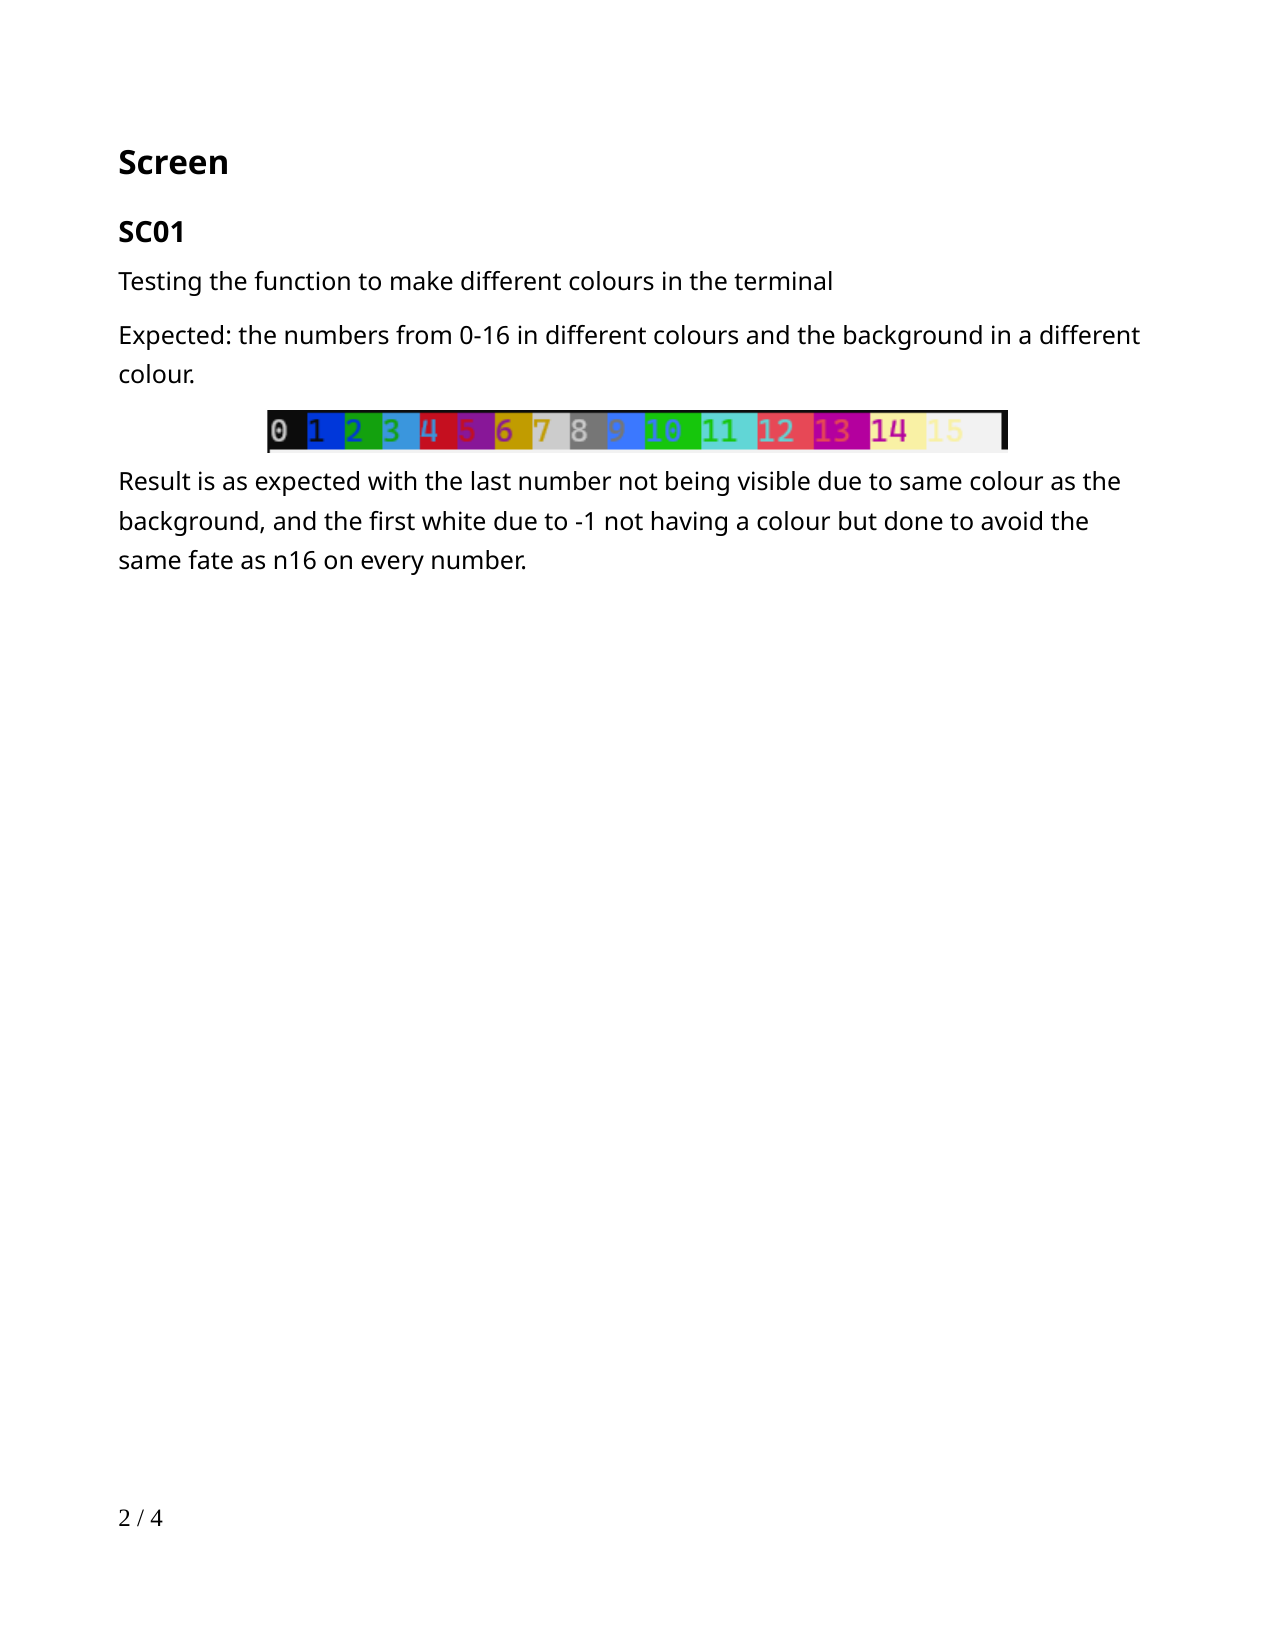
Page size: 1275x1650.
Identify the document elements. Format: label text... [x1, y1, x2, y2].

subtitle Screen [118, 139, 1157, 184]
text Expected: the numbers from 0-16 in different colours and the background in a different colour. [118, 317, 1157, 391]
text Result is as expected with the last number not being visible due to same colour as the background, and the first white due to -1 not having a colour but done to avoid the same fate as n16 on every number. [118, 464, 1157, 576]
picture [267, 410, 1008, 453]
subtitle SC01 [118, 211, 1157, 251]
text Testing the function to make different colours in the terminal [118, 264, 1157, 298]
